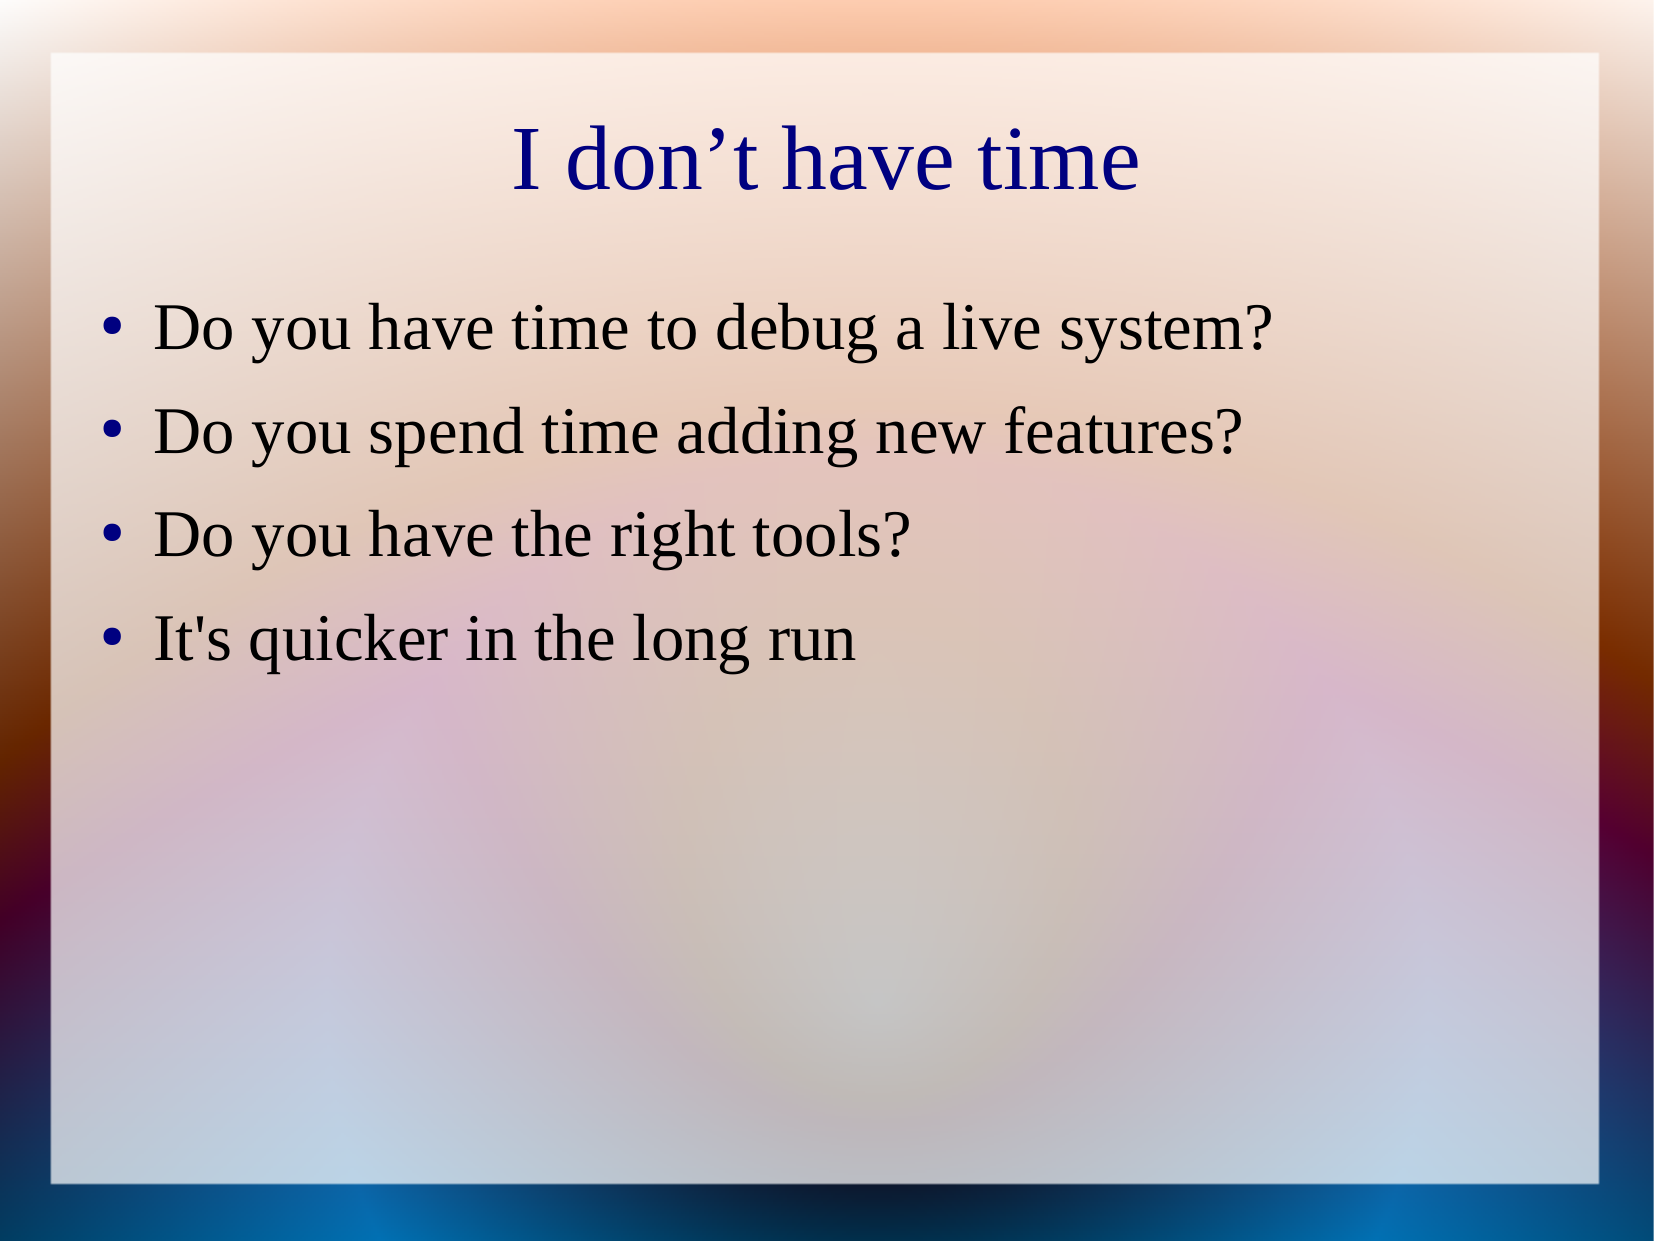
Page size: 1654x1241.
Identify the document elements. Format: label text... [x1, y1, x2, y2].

list Do you have time to debug a live system? Do you spend time adding new features? Do you have the right tools? It's quicker in the long run [82, 290, 1571, 1019]
title I don’t have time [82, 55, 1571, 263]
picture [0, 0, 1654, 1241]
